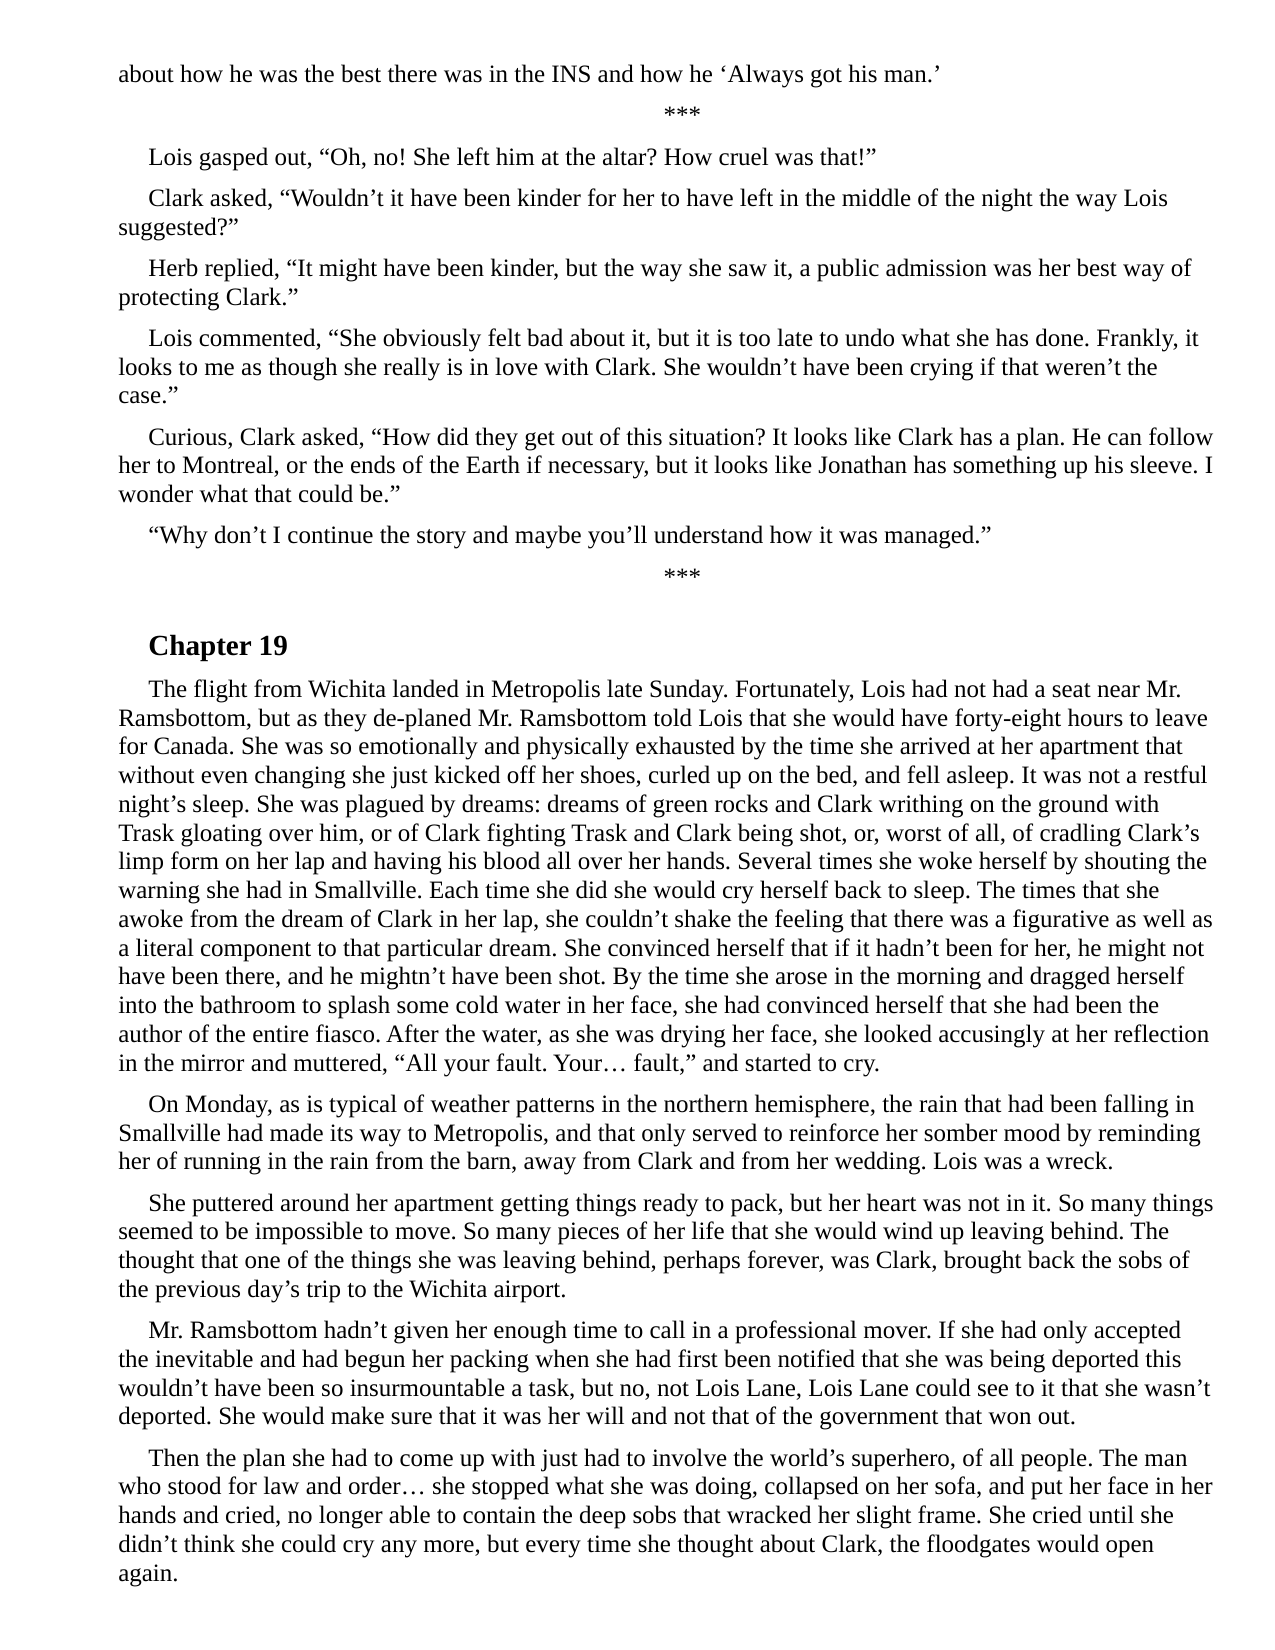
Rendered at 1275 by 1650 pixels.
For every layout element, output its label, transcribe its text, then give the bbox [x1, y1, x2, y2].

text “Why don’t I continue the story and maybe you’ll understand how it was managed.” [118, 520, 1216, 549]
text Lois gasped out, “Oh, no! She left him at the altar? How cruel was that!” [118, 142, 1216, 170]
text Herb replied, “It might have been kinder, but the way she saw it, a public admission was her best way of protecting Clark.” [118, 253, 1216, 310]
text The flight from Wichita landed in Metropolis late Sunday. Fortunately, Lois had not had a seat near Mr. Ramsbottom, but as they de-planed Mr. Ramsbottom told Lois that she would have forty-eight hours to leave for Canada. She was so emotionally and physically exhausted by the time she arrived at her apartment that without even changing she just kicked off her shoes, curled up on the bed, and fell asleep. It was not a restful night’s sleep. She was plagued by dreams: dreams of green rocks and Clark writhing on the ground with Trask gloating over him, or of Clark fighting Trask and Clark being shot, or, worst of all, of cradling Clark’s limp form on her lap and having his blood all over her hands. Several times she woke herself by shouting the warning she had in Smallville. Each time she did she would cry herself back to sleep. The times that she awoke from the dream of Clark in her lap, she couldn’t shake the feeling that there was a figurative as well as a literal component to that particular dream. She convinced herself that if it hadn’t been for her, he might not have been there, and he mightn’t have been shot. By the time she arose in the morning and dragged herself into the bathroom to splash some cold water in her face, she had convinced herself that she had been the author of the entire fiasco. After the water, as she was drying her face, she looked accusingly at her reflection in the mirror and muttered, “All your fault. Your… fault,” and started to cry. [118, 674, 1216, 1076]
text Lois commented, “She obviously felt bad about it, but it is too late to undo what she has done. Frankly, it looks to me as though she really is in love with Clark. She wouldn’t have been crying if that weren’t the case.” [118, 323, 1216, 409]
text Then the plan she had to come up with just had to involve the world’s superhero, of all people. The man who stood for law and order… she stopped what she was doing, collapsed on her sofa, and put her face in her hands and cried, no longer able to contain the deep sobs that wracked her slight frame. She cried until she didn’t think she could cry any more, but every time she thought about Clark, the floodgates would open again. [118, 1443, 1216, 1586]
text Curious, Clark asked, “How did they get out of this situation? It looks like Clark has a plan. He can follow her to Montreal, or the ends of the Earth if necessary, but it looks like Jonathan has something up his sleeve. I wonder what that could be.” [118, 422, 1216, 508]
text *** [118, 562, 1216, 590]
text *** [118, 100, 1216, 129]
text Clark asked, “Wouldn’t it have been kinder for her to have left in the middle of the night the way Lois suggested?” [118, 183, 1216, 240]
text She puttered around her apartment getting things ready to pack, but her heart was not in it. So many things seemed to be impossible to move. So many pieces of her life that she would wind up leaving behind. The thought that one of the things she was leaving behind, perhaps forever, was Clark, brought back the sobs of the previous day’s trip to the Wichita airport. [118, 1188, 1216, 1303]
text Mr. Ramsbottom hadn’t given her enough time to call in a professional mover. If she had only accepted the inevitable and had begun her packing when she had first been notified that she was being deported this wouldn’t have been so insurmountable a task, but no, not Lois Lane, Lois Lane could see to it that she wasn’t deported. She would make sure that it was her will and not that of the government that won out. [118, 1315, 1216, 1430]
subtitle Chapter 19 [118, 628, 1216, 661]
text On Monday, as is typical of weather patterns in the northern hemisphere, the rain that had been falling in Smallville had made its way to Metropolis, and that only served to reinforce her somber mood by reminding her of running in the rain from the barn, away from Clark and from her wedding. Lois was a wreck. [118, 1089, 1216, 1175]
text about how he was the best there was in the INS and how he ‘Always got his man.’ [118, 59, 1216, 88]
